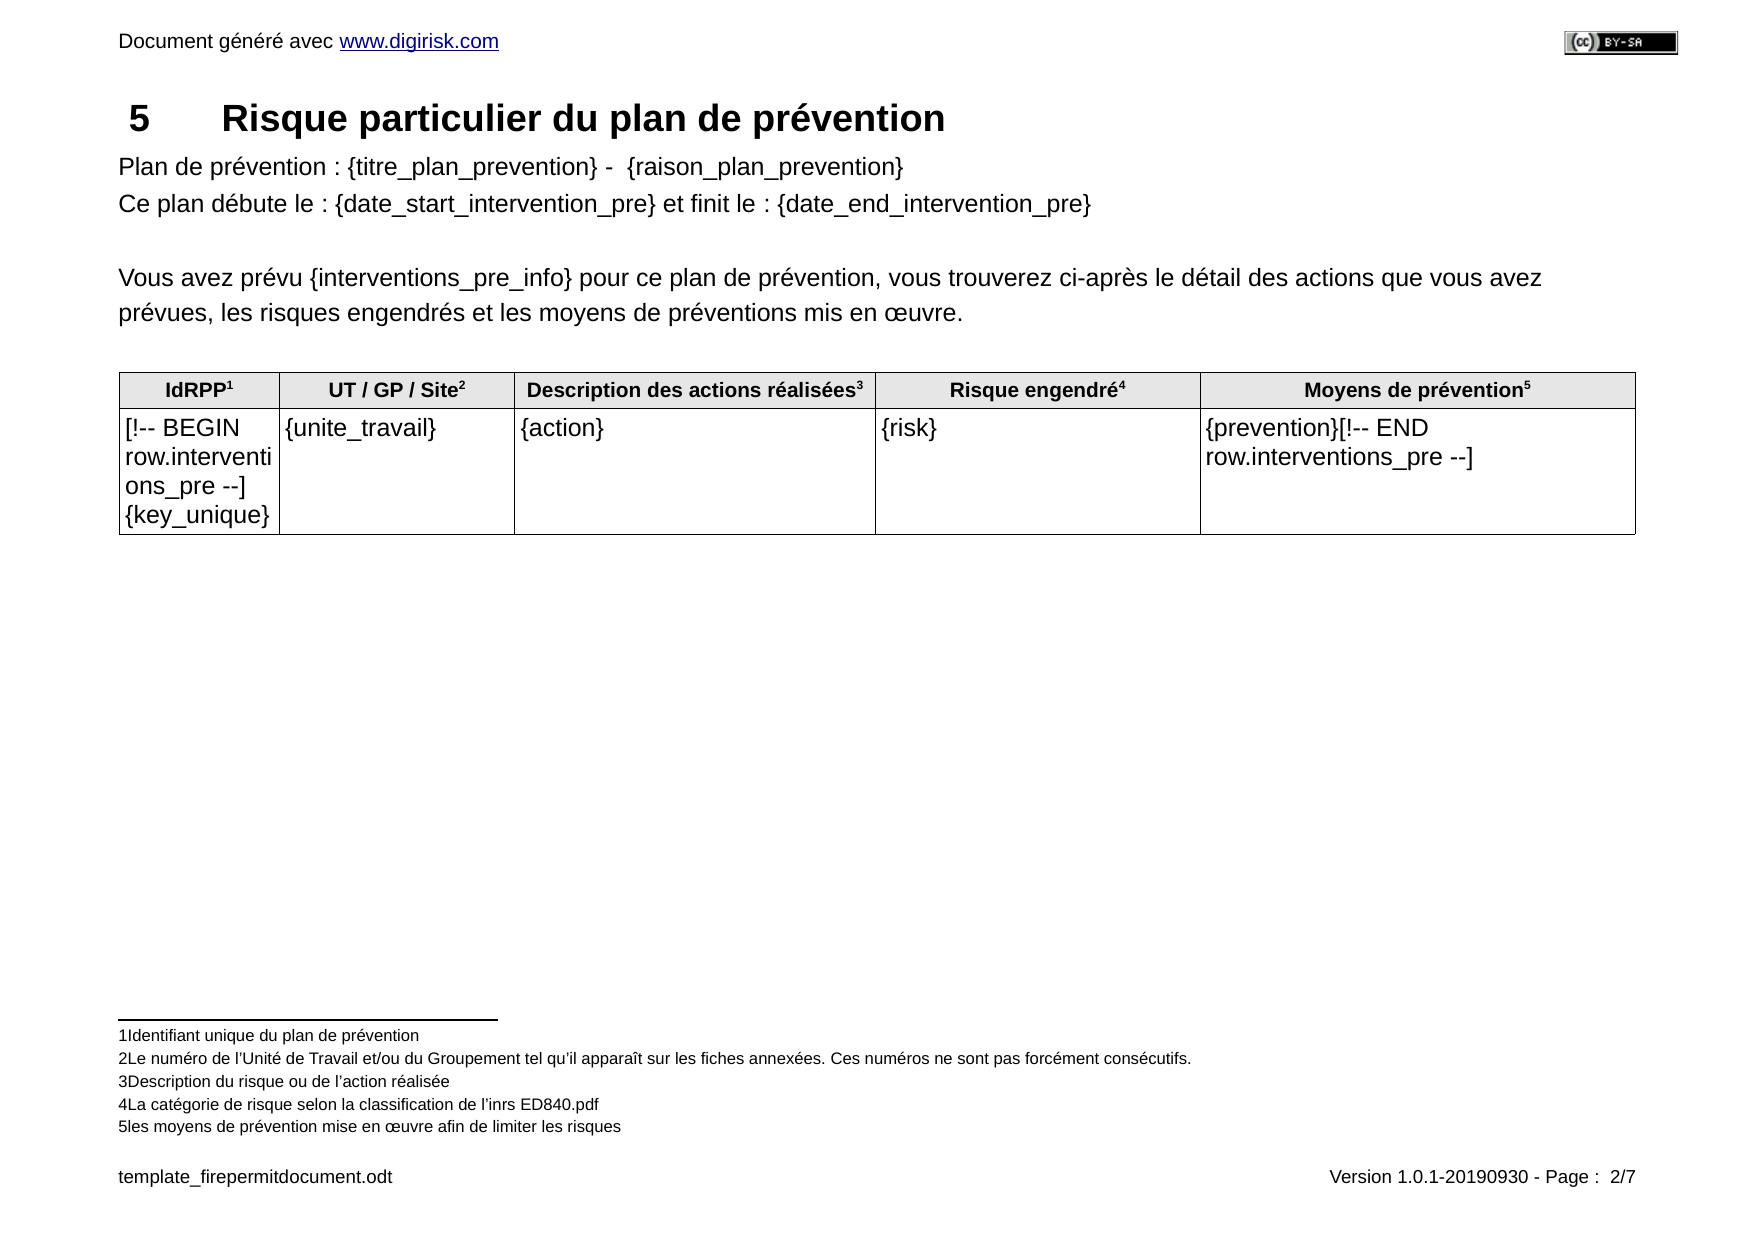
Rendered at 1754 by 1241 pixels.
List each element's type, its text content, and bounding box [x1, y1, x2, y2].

text Vous avez prévu {interventions_pre_info} pour ce plan de prévention, vous trouverez ci-après le détail des actions que vous avez prévues, les risques engendrés et les moyens de préventions mis en œuvre. [118, 263, 1636, 326]
table_cell {unite_travail} [280, 409, 514, 534]
text Plan de prévention : {titre_plan_prevention} - {raison_plan_prevention} [118, 152, 1636, 180]
table_header IdRPP [120, 373, 279, 408]
table_header UT / GP / Site [280, 373, 514, 408]
table_header Moyens de prévention [1201, 373, 1635, 408]
table_cell {prevention}[!-- END row.interventions_pre --] [1201, 409, 1635, 534]
table_header Description des actions réalisées [515, 373, 875, 408]
subtitle Risque particulier du plan de prévention [118, 96, 1636, 139]
table_cell [!-- BEGIN row.interventions_pre --]{key_unique} [120, 409, 279, 534]
picture [1564, 31, 1679, 55]
table_cell {risk} [876, 409, 1200, 534]
table_cell {action} [515, 409, 875, 534]
table_header Risque engendré [876, 373, 1200, 408]
text Ce plan débute le : {date_start_intervention_pre} et finit le : {date_end_intervention_pre} [118, 189, 1636, 218]
